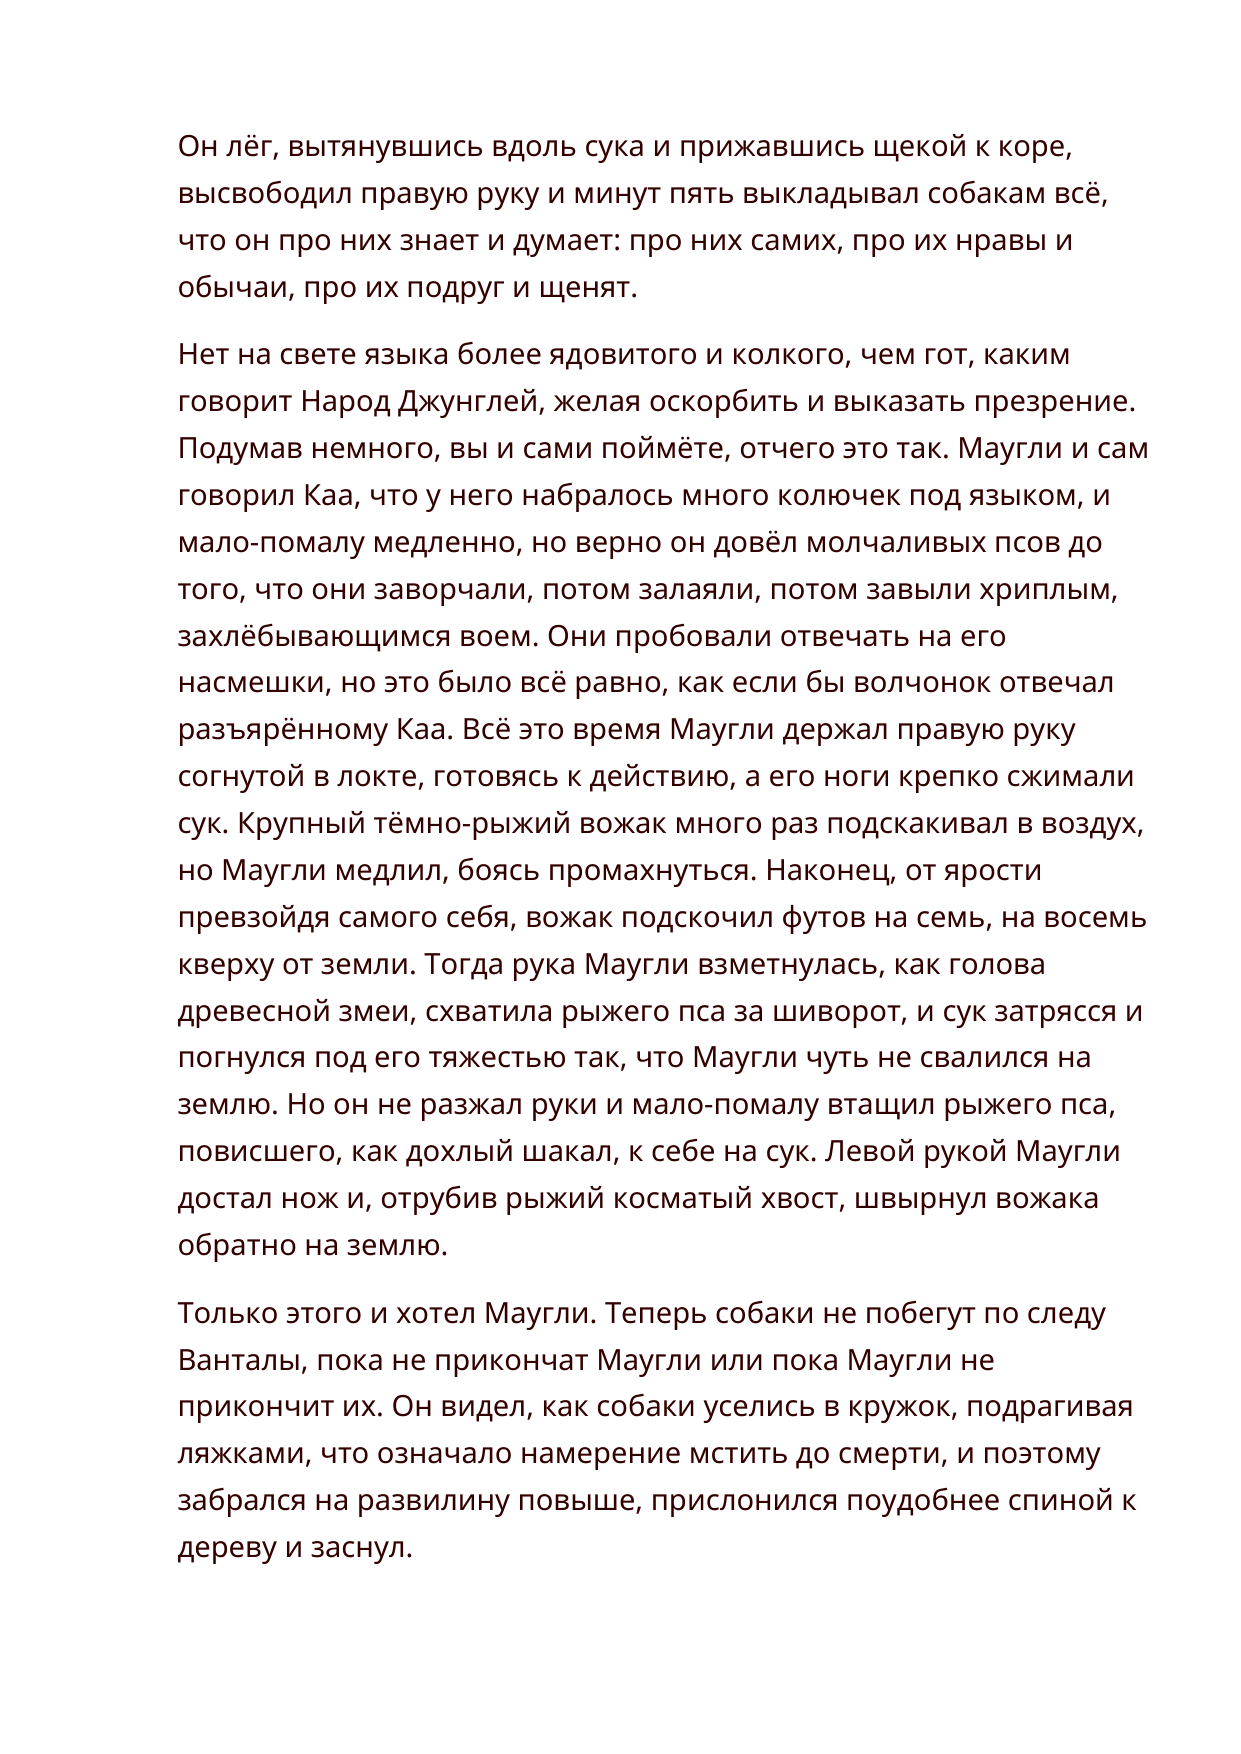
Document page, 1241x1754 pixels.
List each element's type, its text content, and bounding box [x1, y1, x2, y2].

text Нет на свете языка более ядовитого и колкого, чем гот, каким говорит Народ Джунглей, желая оскорбить и выказать презрение. Подумав немного, вы и сами поймёте, отчего это так. Маугли и сам говорил Каа, что у него набралось много колючек под языком, и мало-помалу медленно, но верно он довёл молчаливых псов до того, что они заворчали, потом залаяли, потом завыли хриплым, захлёбывающимся воем. Они пробовали отвечать на его насмешки, но это было всё равно, как если бы волчонок отвечал разъярённому Каа. Всё это время Маугли держал правую руку согнутой в локте, готовясь к действию, а его ноги крепко сжимали сук. Крупный тёмно-рыжий вожак много раз подскакивал в воздух, но Маугли медлил, боясь промахнуться. Наконец, от ярости превзойдя самого себя, вожак подскочил футов на семь, на восемь кверху от земли. Тогда рука Маугли взметнулась, как голова древесной змеи, схватила рыжего пса за шиворот, и сук затрясся и погнулся под его тяжестью так, что Маугли чуть не свалился на землю. Но он не разжал руки и мало-помалу втащил рыжего пса, повисшего, как дохлый шакал, к себе на сук. Левой рукой Маугли достал нож и, отрубив рыжий косматый хвост, швырнул вожака обратно на землю. [177, 326, 1152, 1264]
text Только этого и хотел Маугли. Теперь собаки не побегут по следу Ванталы, пока не прикончат Маугли или пока Маугли не прикончит их. Он видел, как собаки уселись в кружок, подрагивая ляжками, что означало намерение мстить до смерти, и поэтому забрался на развилину повыше, прислонился поудобнее спиной к дереву и заснул. [177, 1285, 1152, 1566]
text Он лёг, вытянувшись вдоль сука и прижавшись щекой к коре, высвободил правую руку и минут пять выкладывал собакам всё, что он про них знает и думает: про них самих, про их нравы и обычаи, про их подруг и щенят. [177, 118, 1152, 306]
